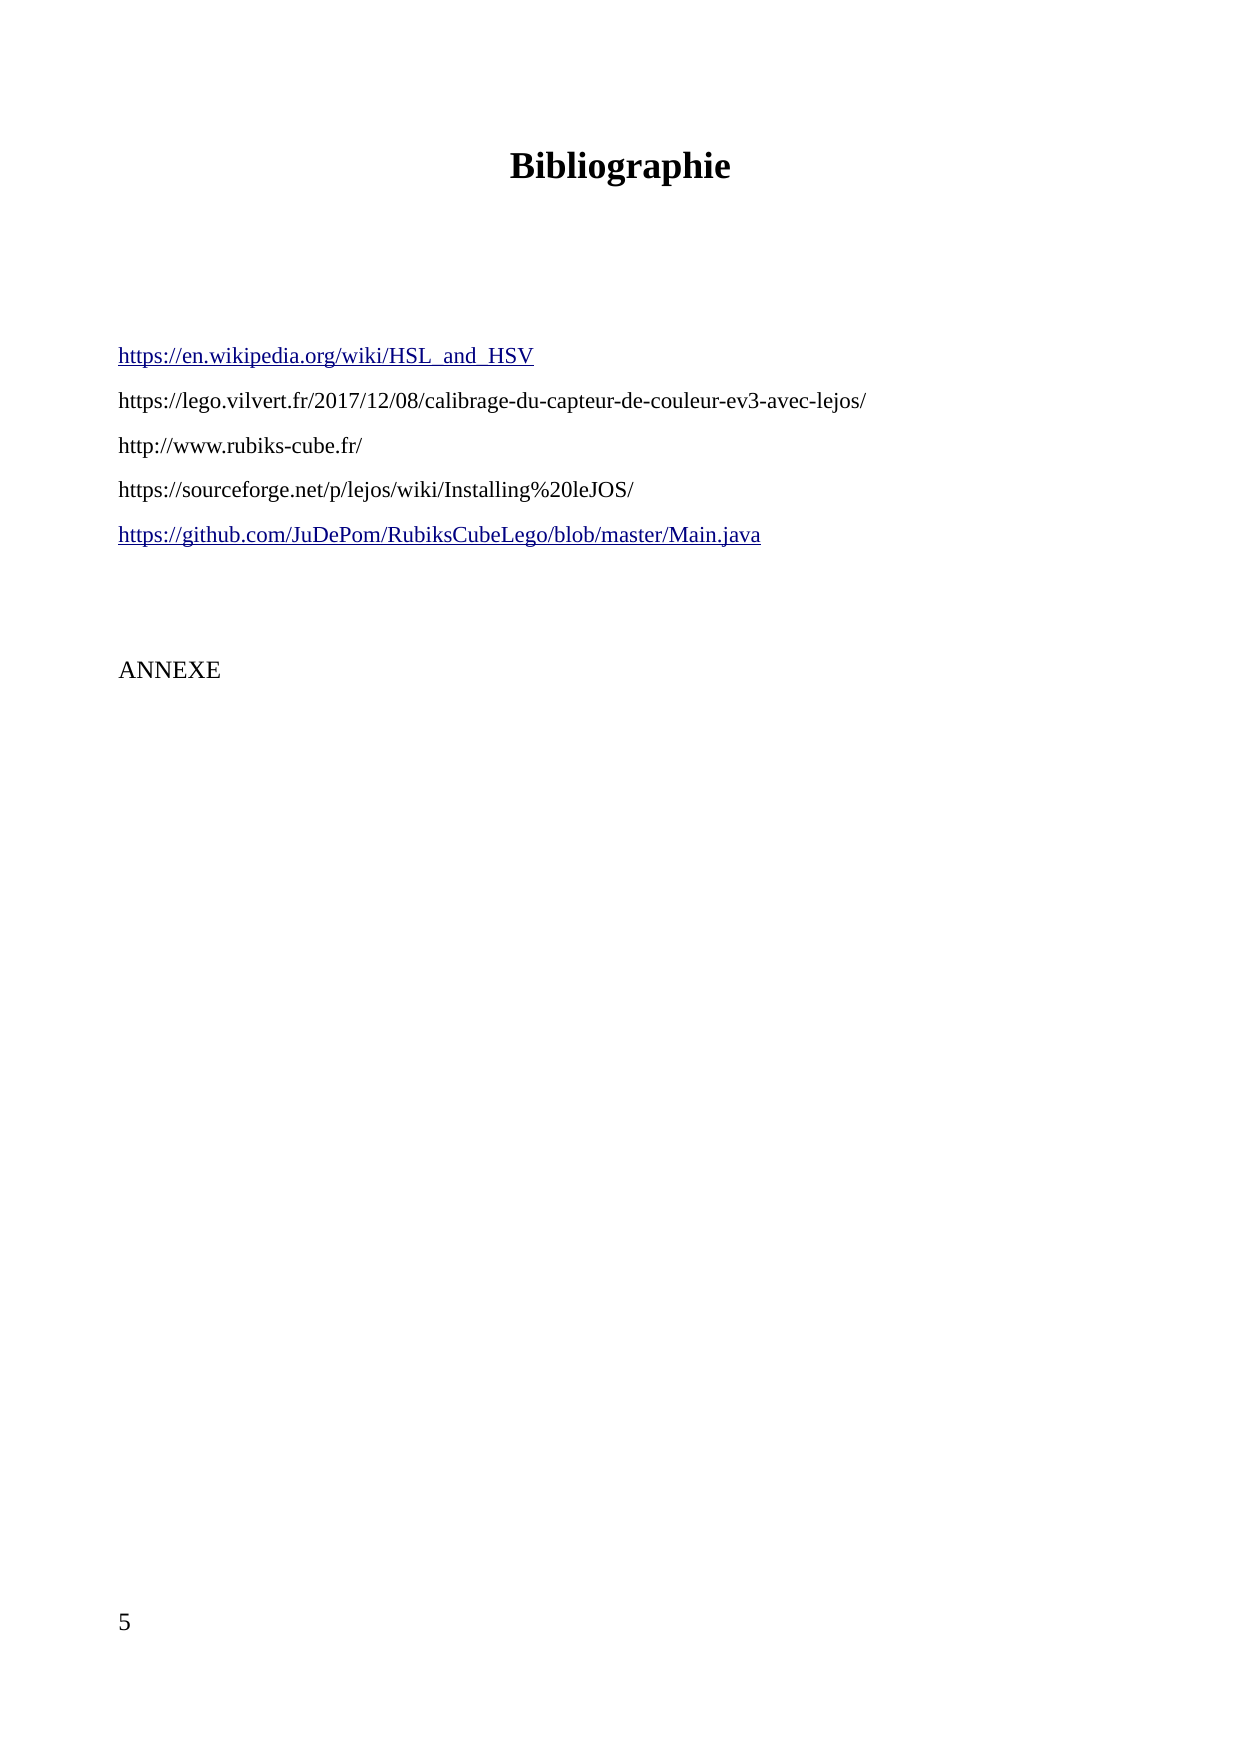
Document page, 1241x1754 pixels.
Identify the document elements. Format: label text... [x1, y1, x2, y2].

text https://sourceforge.net/p/lejos/wiki/Installing%20leJOS/ [118, 476, 1122, 503]
text http://www.rubiks-cube.fr/ [118, 432, 1122, 458]
subtitle Bibliographie [118, 143, 1122, 187]
text ANNEXE [118, 656, 1122, 684]
text https://en.wikipedia.org/wiki/HSL_and_HSV [118, 342, 1122, 368]
text https://lego.vilvert.fr/2017/12/08/calibrage-du-capteur-de-couleur-ev3-avec-lejos/ [118, 387, 1122, 413]
text https://github.com/JuDePom/RubiksCubeLego/blob/master/Main.java [118, 521, 1122, 548]
